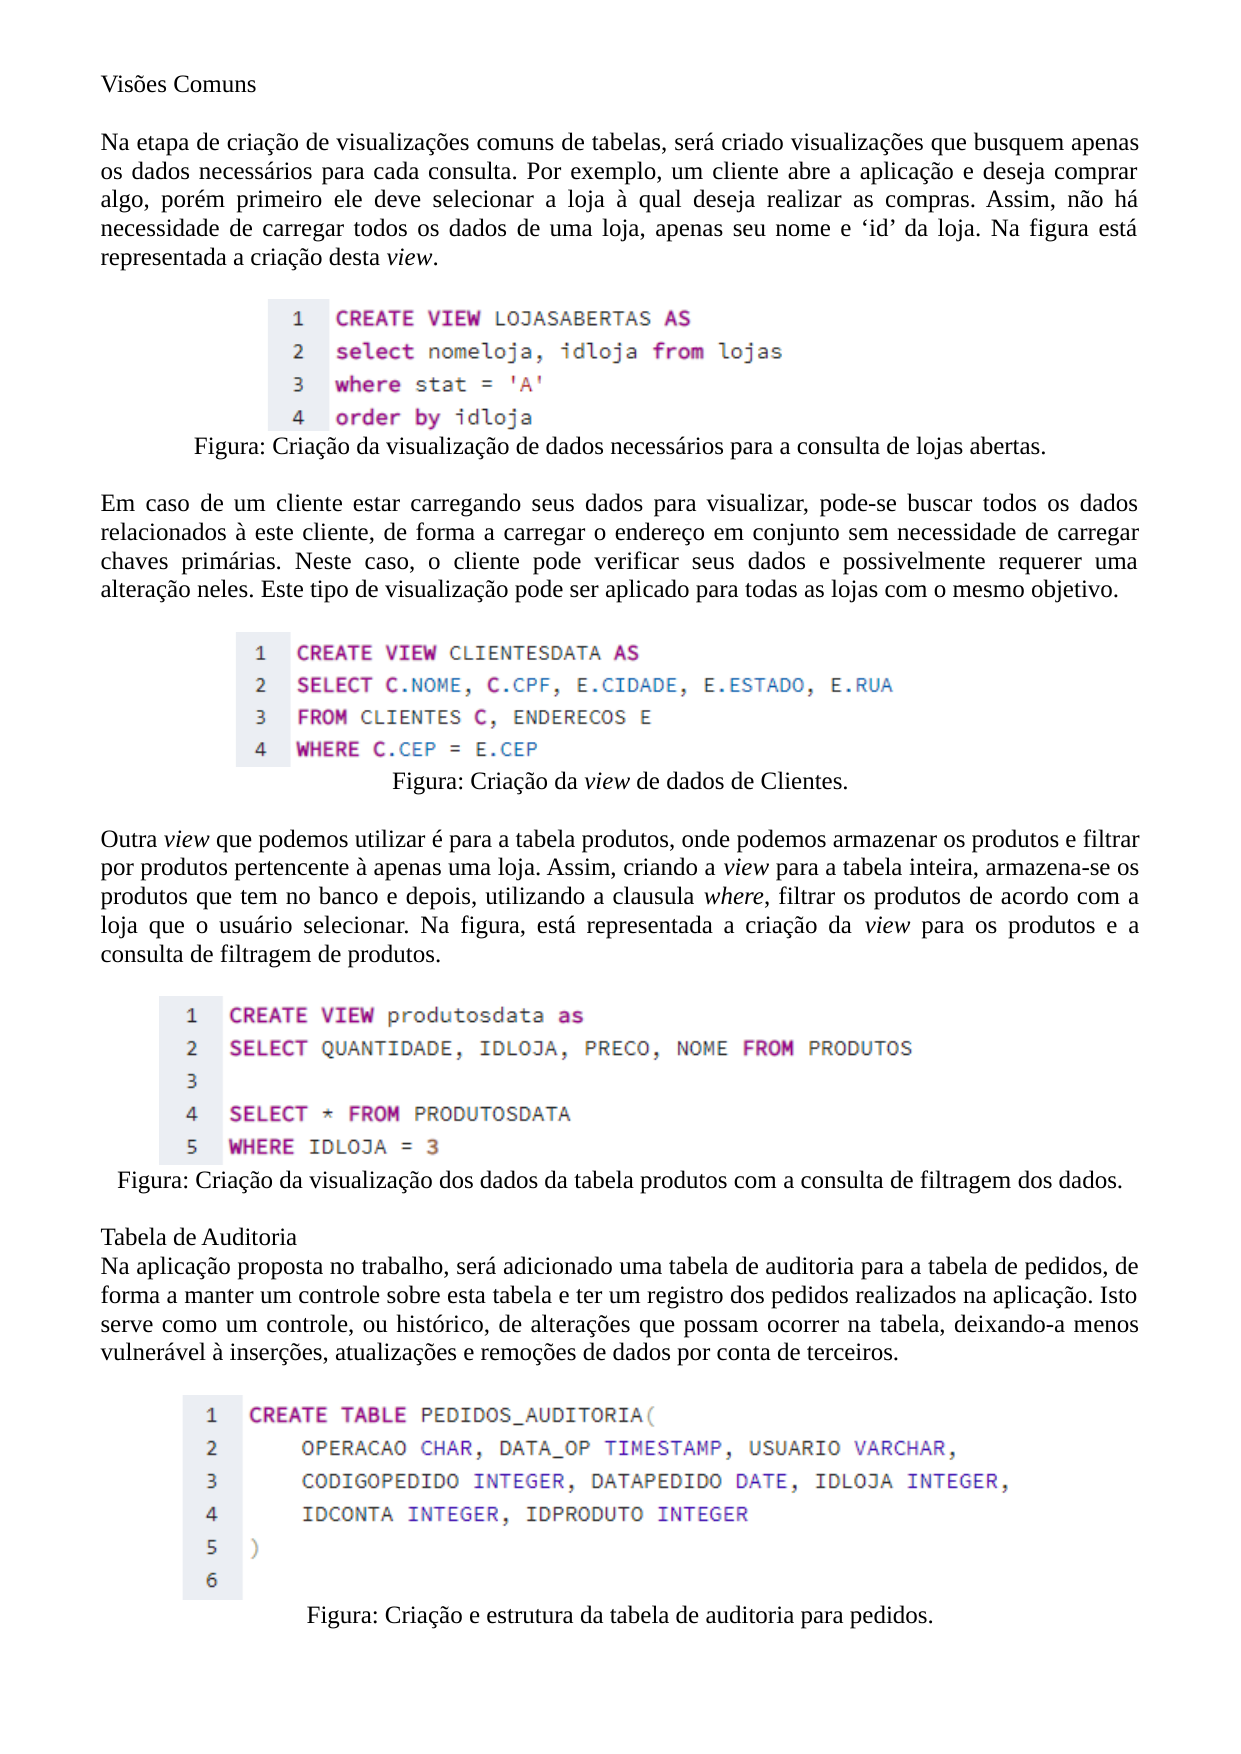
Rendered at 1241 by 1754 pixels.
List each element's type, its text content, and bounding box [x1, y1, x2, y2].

text Em caso de um cliente estar carregando seus dados para visualizar, pode-se buscar todos os dados relacionados à este cliente, de forma a carregar o endereço em conjunto sem necessidade de carregar chaves primárias. Neste caso, o cliente pode verificar seus dados e possivelmente requerer uma alteração neles. Este tipo de visualização pode ser aplicado para todas as lojas com o mesmo objetivo. [100, 488, 1140, 603]
text Visões Comuns [100, 69, 1140, 98]
text Tabela de Auditoria [100, 1222, 1140, 1251]
text Na aplicação proposta no trabalho, será adicionado uma tabela de auditoria para a tabela de pedidos, de forma a manter um controle sobre esta tabela e ter um registro dos pedidos realizados na aplicação. Isto serve como um controle, ou histórico, de alterações que possam ocorrer na tabela, deixando-a menos vulnerável à inserções, atualizações e remoções de dados por conta de terceiros. [100, 1251, 1140, 1366]
text Figura: Criação da visualização dos dados da tabela produtos com a consulta de filtragem dos dados. [100, 1165, 1140, 1194]
text Figura: Criação da visualização de dados necessários para a consulta de lojas abertas. [100, 431, 1140, 459]
text Outra view que podemos utilizar é para a tabela produtos, onde podemos armazenar os produtos e filtrar por produtos pertencente à apenas uma loja. Assim, criando a view para a tabela inteira, armazena-se os produtos que tem no banco e depois, utilizando a clausula where, filtrar os produtos de acordo com a loja que o usuário selecionar. Na figura, está representada a criação da view para os produtos e a consulta de filtragem de produtos. [100, 824, 1140, 967]
text Na etapa de criação de visualizações comuns de tabelas, será criado visualizações que busquem apenas os dados necessários para cada consulta. Por exemplo, um cliente abre a aplicação e deseja comprar algo, porém primeiro ele deve selecionar a loja à qual deseja realizar as compras. Assim, não há necessidade de carregar todos os dados de uma loja, apenas seu nome e ‘id’ da loja. Na figura está representada a criação desta view. [100, 127, 1140, 271]
text Figura: Criação da view de dados de Clientes. [100, 766, 1140, 795]
text Figura: Criação e estrutura da tabela de auditoria para pedidos. [100, 1600, 1140, 1628]
